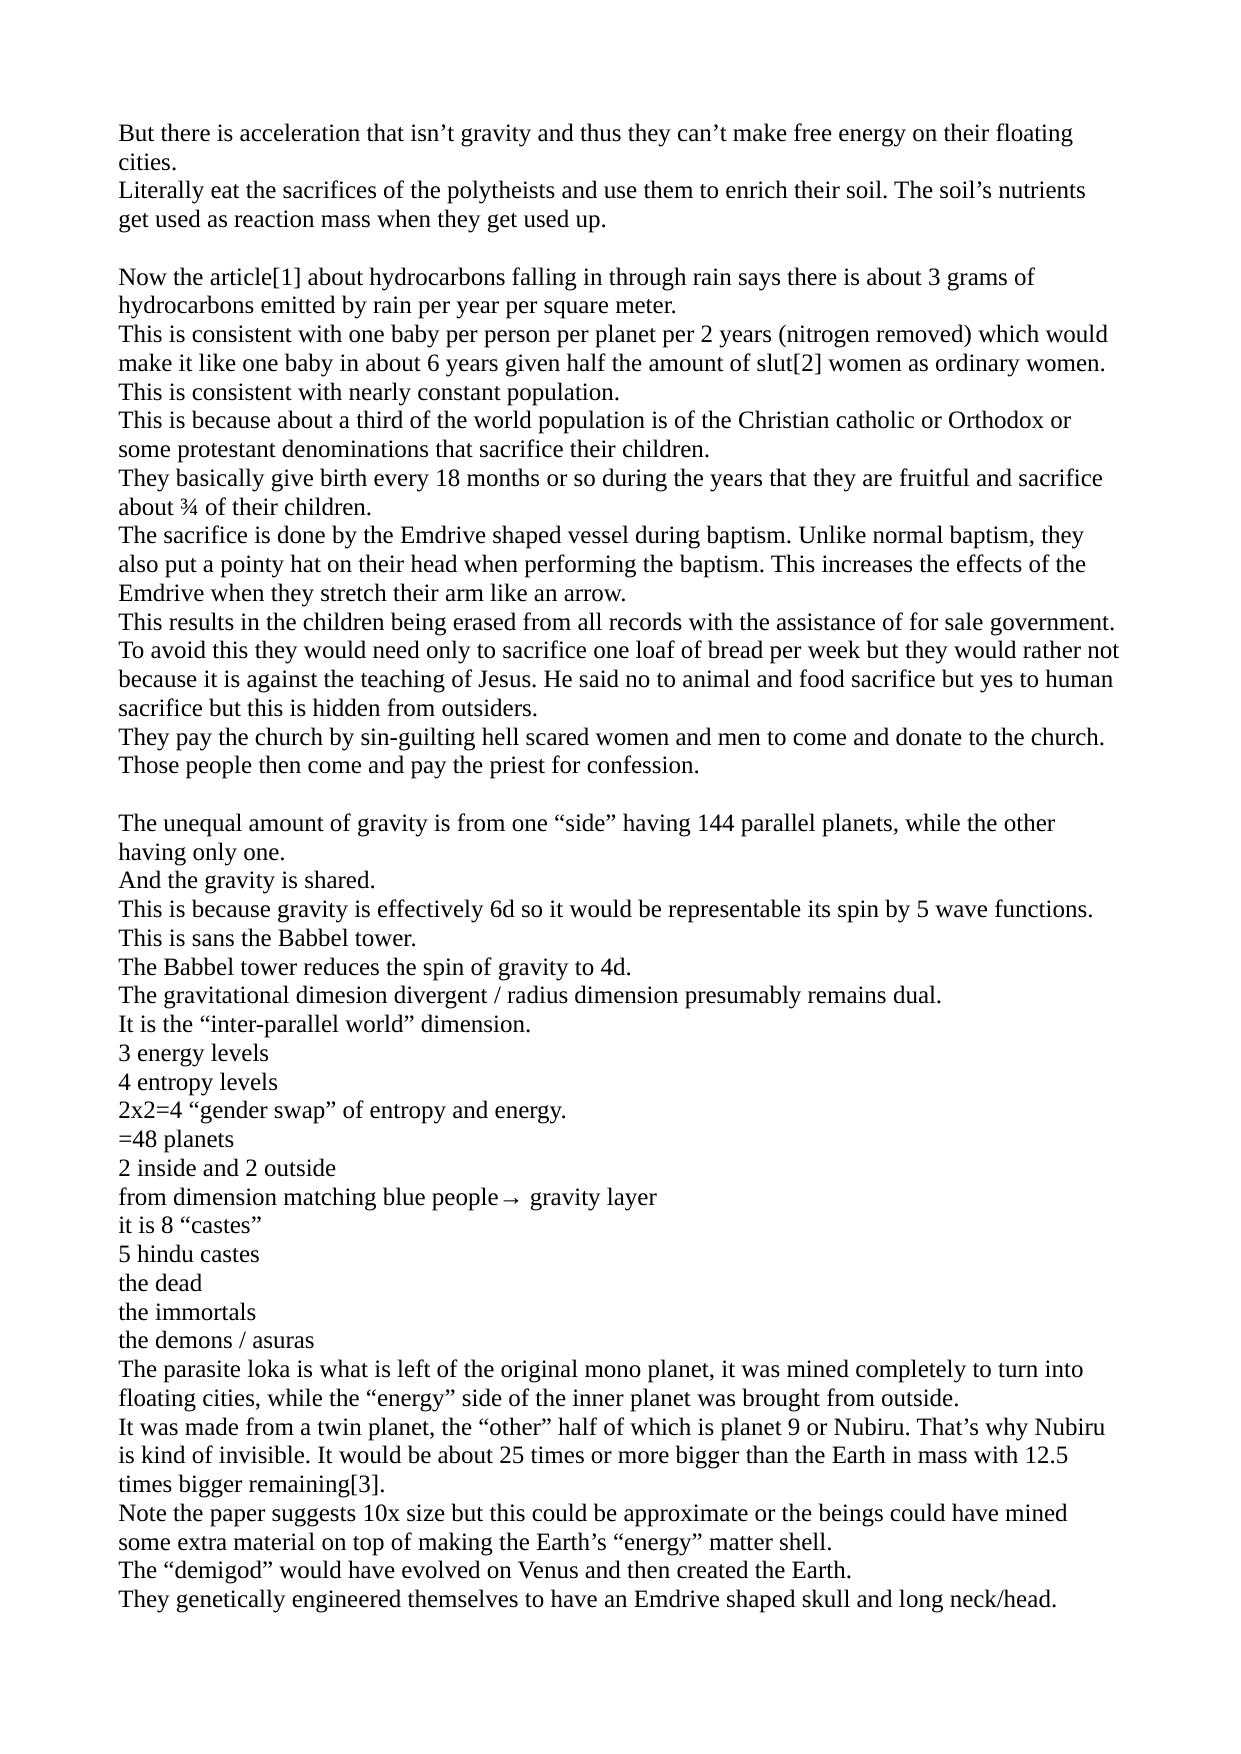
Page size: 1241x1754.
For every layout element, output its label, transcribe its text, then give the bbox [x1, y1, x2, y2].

text Literally eat the sacrifices of the polytheists and use them to enrich their soil. The soil’s nutrients get used as reaction mass when they get used up. [118, 176, 1122, 233]
text This results in the children being erased from all records with the assistance of for sale government. [118, 607, 1122, 636]
text They basically give birth every 18 months or so during the years that they are fruitful and sacrifice about ¾ of their children. [118, 463, 1122, 521]
text the dead [118, 1268, 1122, 1297]
text 3 energy levels [118, 1038, 1122, 1067]
text This is because gravity is effectively 6d so it would be representable its spin by 5 wave functions. [118, 894, 1122, 923]
text It is the “inter-parallel world” dimension. [118, 1009, 1122, 1038]
text This is consistent with one baby per person per planet per 2 years (nitrogen removed) which would make it like one baby in about 6 years given half the amount of slut[2] women as ordinary women. [118, 319, 1122, 377]
text The sacrifice is done by the Emdrive shaped vessel during baptism. Unlike normal baptism, they also put a pointy hat on their head when performing the baptism. This increases the effects of the Emdrive when they stretch their arm like an arrow. [118, 521, 1122, 607]
text This is because about a third of the world population is of the Christian catholic or Orthodox or some protestant denominations that sacrifice their children. [118, 406, 1122, 463]
text 2 inside and 2 outside [118, 1153, 1122, 1182]
text The gravitational dimesion divergent / radius dimension presumably remains dual. [118, 981, 1122, 1009]
text from dimension matching blue people→ gravity layer [118, 1182, 1122, 1211]
text =48 planets [118, 1124, 1122, 1153]
text Now the article[1] about hydrocarbons falling in through rain says there is about 3 grams of hydrocarbons emitted by rain per year per square meter. [118, 262, 1122, 319]
text They genetically engineered themselves to have an Emdrive shaped skull and long neck/head. [118, 1584, 1122, 1613]
text The Babbel tower reduces the spin of gravity to 4d. [118, 952, 1122, 981]
text The unequal amount of gravity is from one “side” having 144 parallel planets, while the other having only one. [118, 808, 1122, 866]
text This is consistent with nearly constant population. [118, 377, 1122, 406]
text the immortals [118, 1297, 1122, 1326]
text And the gravity is shared. [118, 866, 1122, 894]
text But there is acceleration that isn’t gravity and thus they can’t make free energy on their floating cities. [118, 118, 1122, 176]
text They pay the church by sin-guilting hell scared women and men to come and donate to the church. [118, 722, 1122, 751]
text The “demigod” would have evolved on Venus and then created the Earth. [118, 1556, 1122, 1584]
text Note the paper suggests 10x size but this could be approximate or the beings could have mined some extra material on top of making the Earth’s “energy” matter shell. [118, 1498, 1122, 1556]
text 5 hindu castes [118, 1239, 1122, 1268]
text it is 8 “castes” [118, 1211, 1122, 1239]
text the demons / asuras [118, 1326, 1122, 1354]
text Those people then come and pay the priest for confession. [118, 751, 1122, 779]
text It was made from a twin planet, the “other” half of which is planet 9 or Nubiru. That’s why Nubiru is kind of invisible. It would be about 25 times or more bigger than the Earth in mass with 12.5 times bigger remaining[3]. [118, 1412, 1122, 1498]
text This is sans the Babbel tower. [118, 923, 1122, 952]
text 2x2=4 “gender swap” of entropy and energy. [118, 1096, 1122, 1124]
text The parasite loka is what is left of the original mono planet, it was mined completely to turn into floating cities, while the “energy” side of the inner planet was brought from outside. [118, 1354, 1122, 1412]
text 4 entropy levels [118, 1067, 1122, 1096]
text To avoid this they would need only to sacrifice one loaf of bread per week but they would rather not because it is against the teaching of Jesus. He said no to animal and food sacrifice but yes to human sacrifice but this is hidden from outsiders. [118, 636, 1122, 722]
